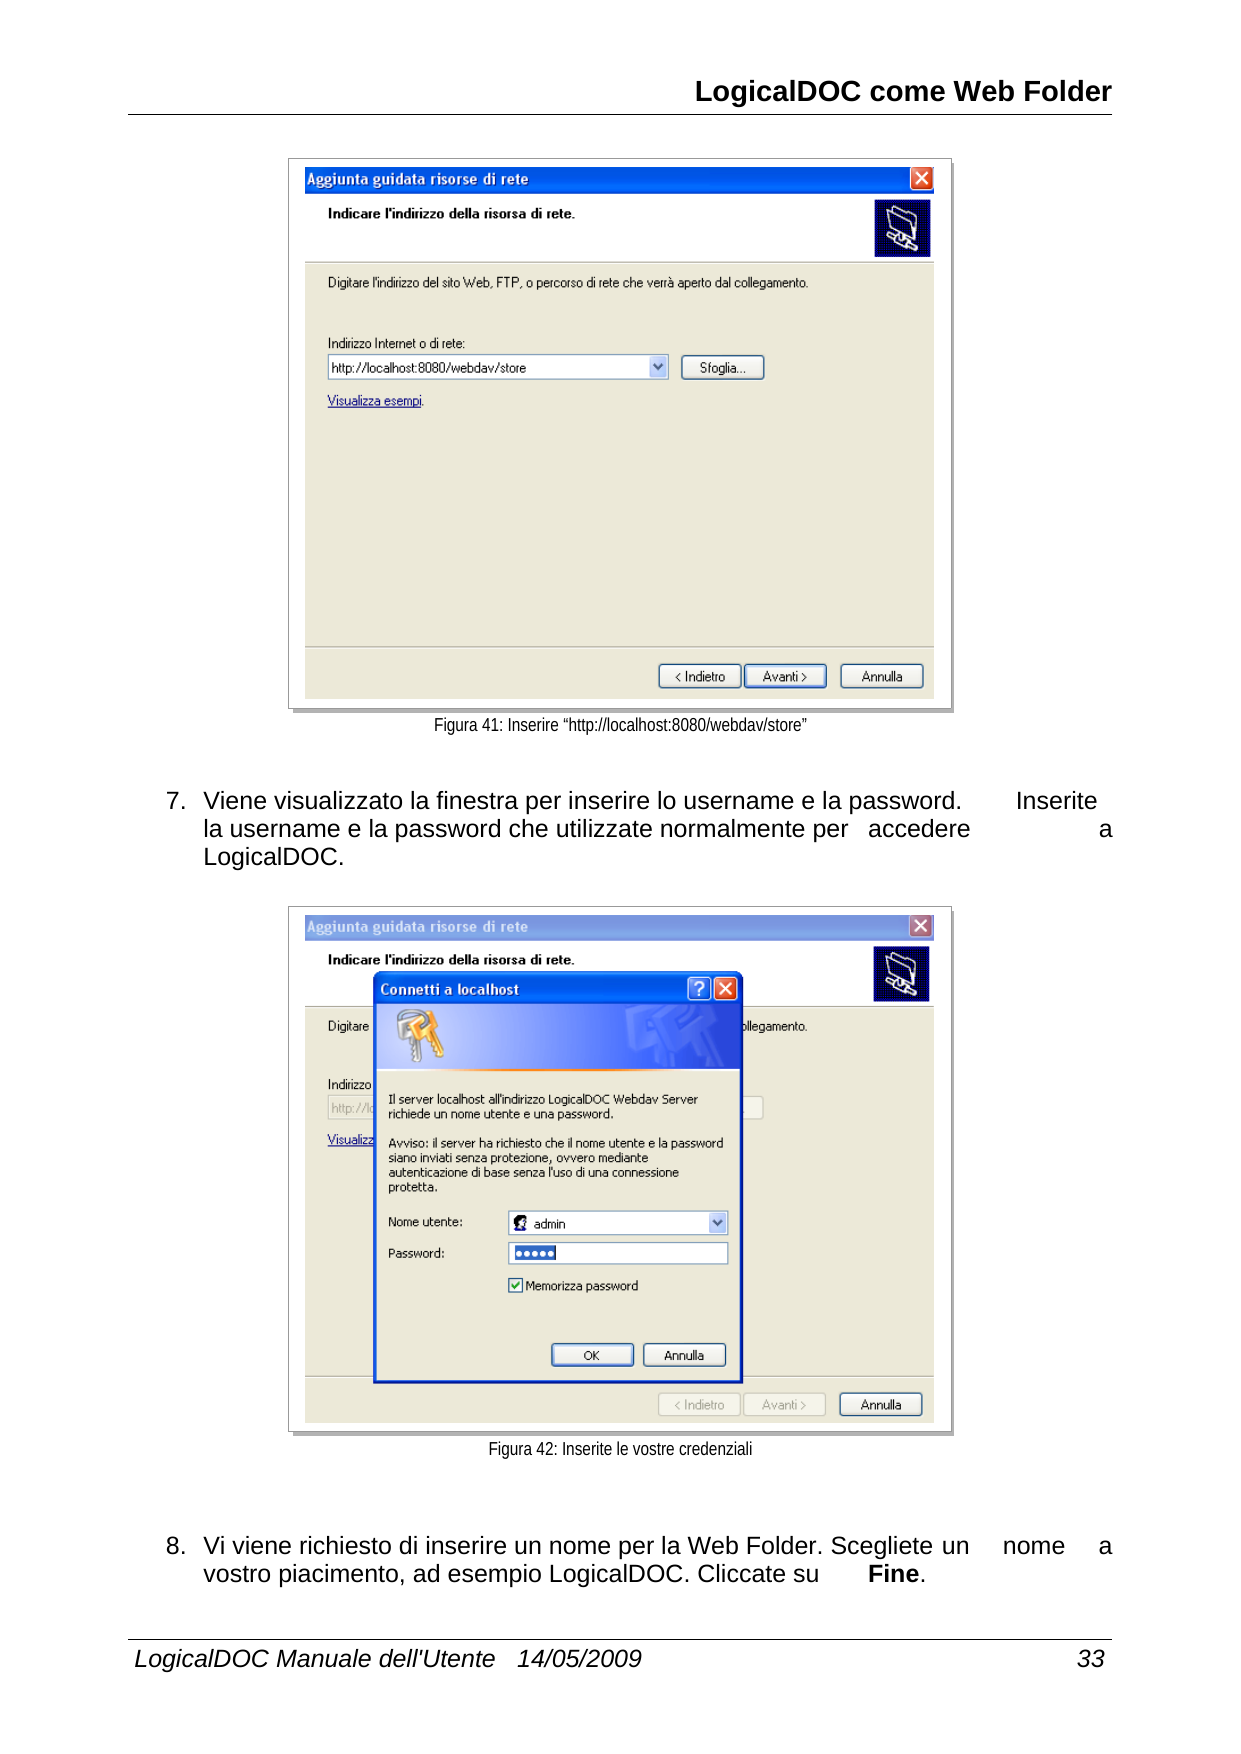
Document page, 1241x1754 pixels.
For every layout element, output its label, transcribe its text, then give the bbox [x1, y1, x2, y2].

picture [305, 167, 934, 699]
text Figura 41: Inserire “http://localhost:8080/webdav/store” [288, 709, 952, 736]
picture [305, 915, 934, 1423]
list Vi viene richiesto di inserire un nome per la Web Folder. Scegliete un nome a vostro piacimento, ad esempio LogicalDOC. Cliccate su Fine. [166, 1532, 1112, 1587]
text Figura 42: Inserite le vostre credenziali [288, 1432, 952, 1459]
list Viene visualizzato la finestra per inserire lo username e la password. Inserite la username e la password che utilizzate normalmente per accedere a LogicalDOC. [166, 787, 1112, 870]
